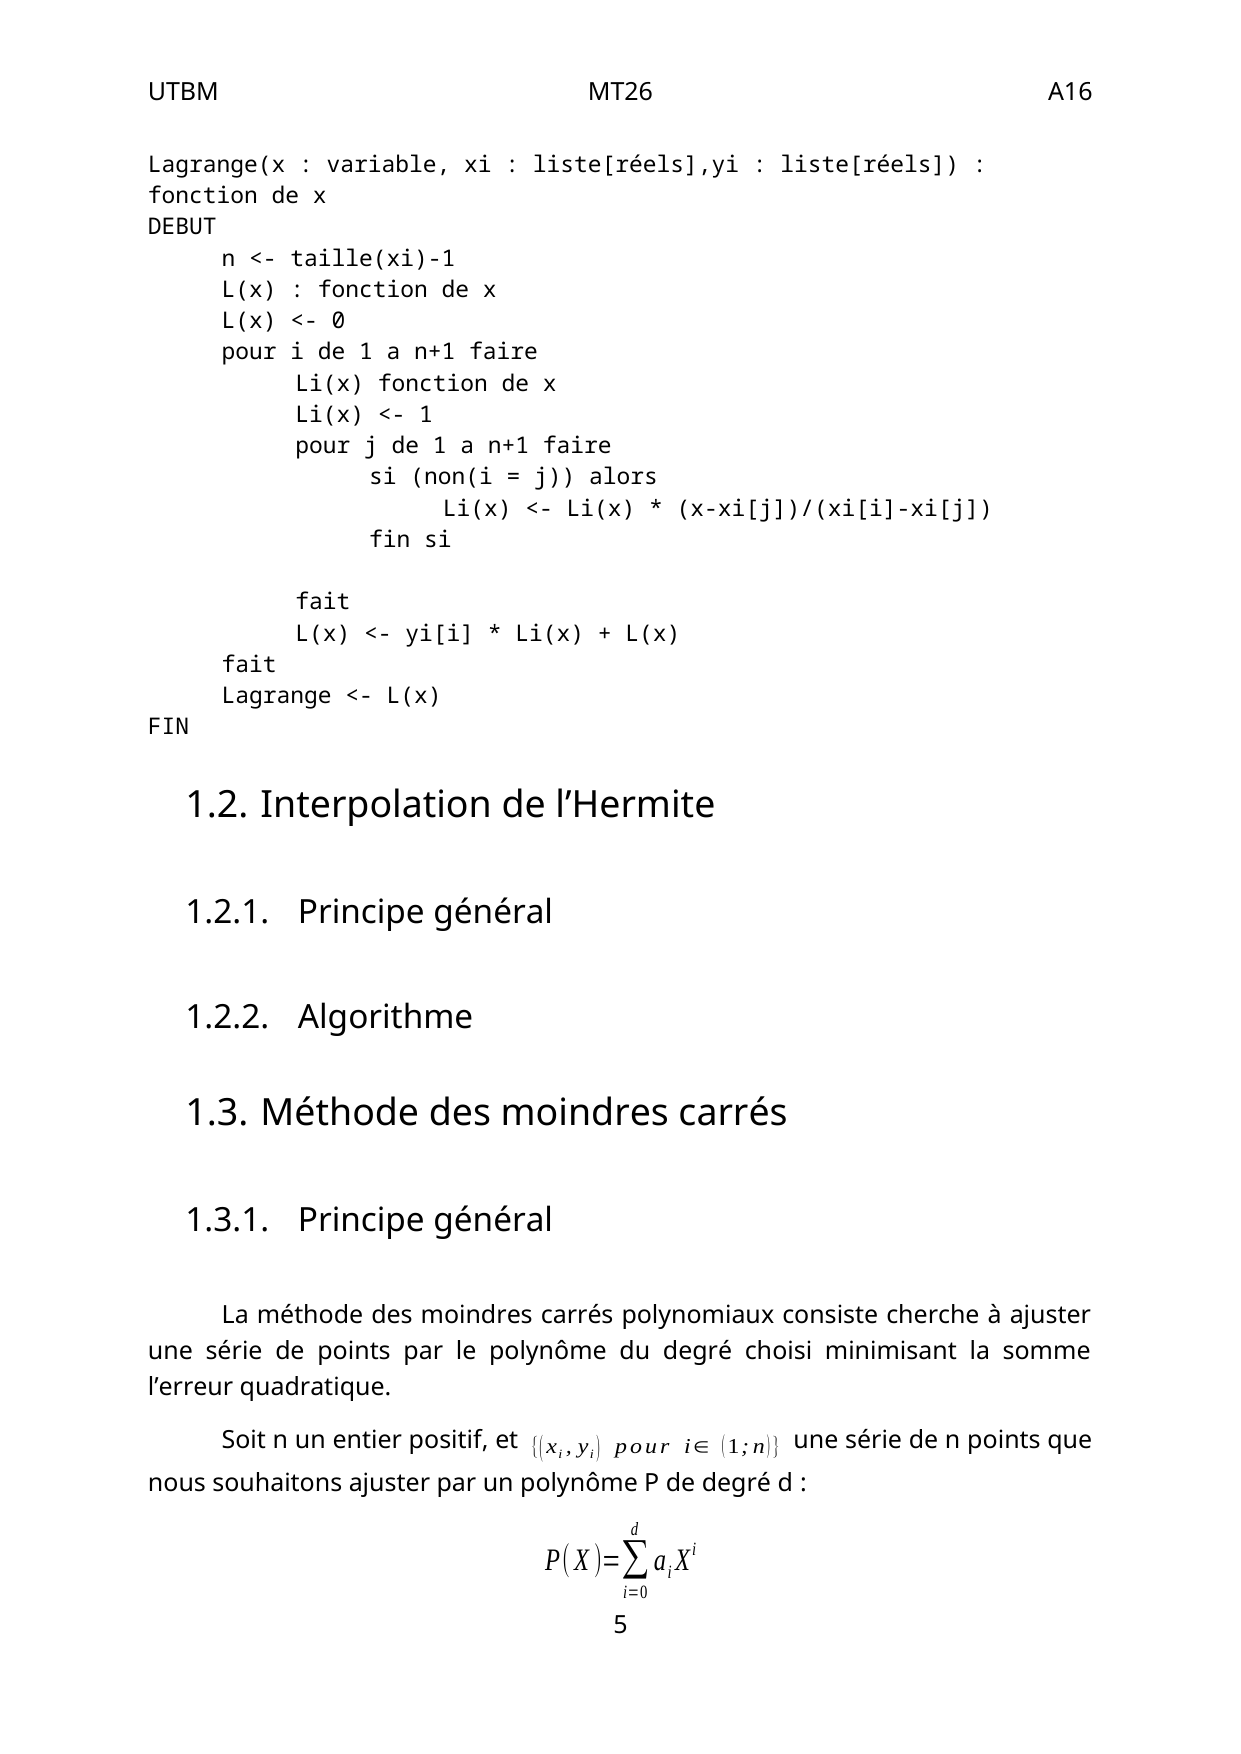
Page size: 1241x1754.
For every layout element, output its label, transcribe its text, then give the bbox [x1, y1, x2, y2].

text fait [148, 585, 1092, 616]
text FIN [148, 710, 1092, 741]
text La méthode des moindres carrés polynomiaux consiste cherche à ajuster une série de points par le polynôme du degré choisi minimisant la somme l’erreur quadratique. [148, 1297, 1092, 1403]
subtitle Principe général [185, 1196, 1092, 1241]
text Li(x) <- Li(x) * (x-xi[j])/(xi[i]-xi[j]) [148, 491, 1092, 523]
subtitle Méthode des moindres carrés [185, 1085, 1092, 1136]
text fin si [148, 523, 1092, 554]
text L(x) <- yi[i] * Li(x) + L(x) [148, 616, 1092, 648]
text pour i de 1 a n+1 faire [148, 335, 1092, 366]
subtitle Principe général [185, 888, 1092, 933]
text n <- taille(xi)-1 [148, 241, 1092, 273]
text DEBUT [148, 210, 1092, 241]
text Li(x) <- 1 [148, 398, 1092, 429]
text si (non(i = j)) alors [148, 460, 1092, 491]
subtitle Algorithme [185, 993, 1092, 1038]
subtitle Interpolation de l’Hermite [185, 777, 1092, 828]
text Lagrange(x : variable, xi : liste[réels],yi : liste[réels]) : fonction de x [148, 148, 1092, 210]
text L(x) : fonction de x [148, 273, 1092, 304]
text Soit n un entier positif, et une série de n points que nous souhaitons ajuster par un polynôme P de degré d : [148, 1421, 1092, 1499]
text pour j de 1 a n+1 faire [148, 429, 1092, 460]
text L(x) <- 0 [148, 304, 1092, 335]
text Li(x) fonction de x [148, 366, 1092, 398]
text Lagrange <- L(x) [148, 679, 1092, 710]
text fait [148, 648, 1092, 679]
